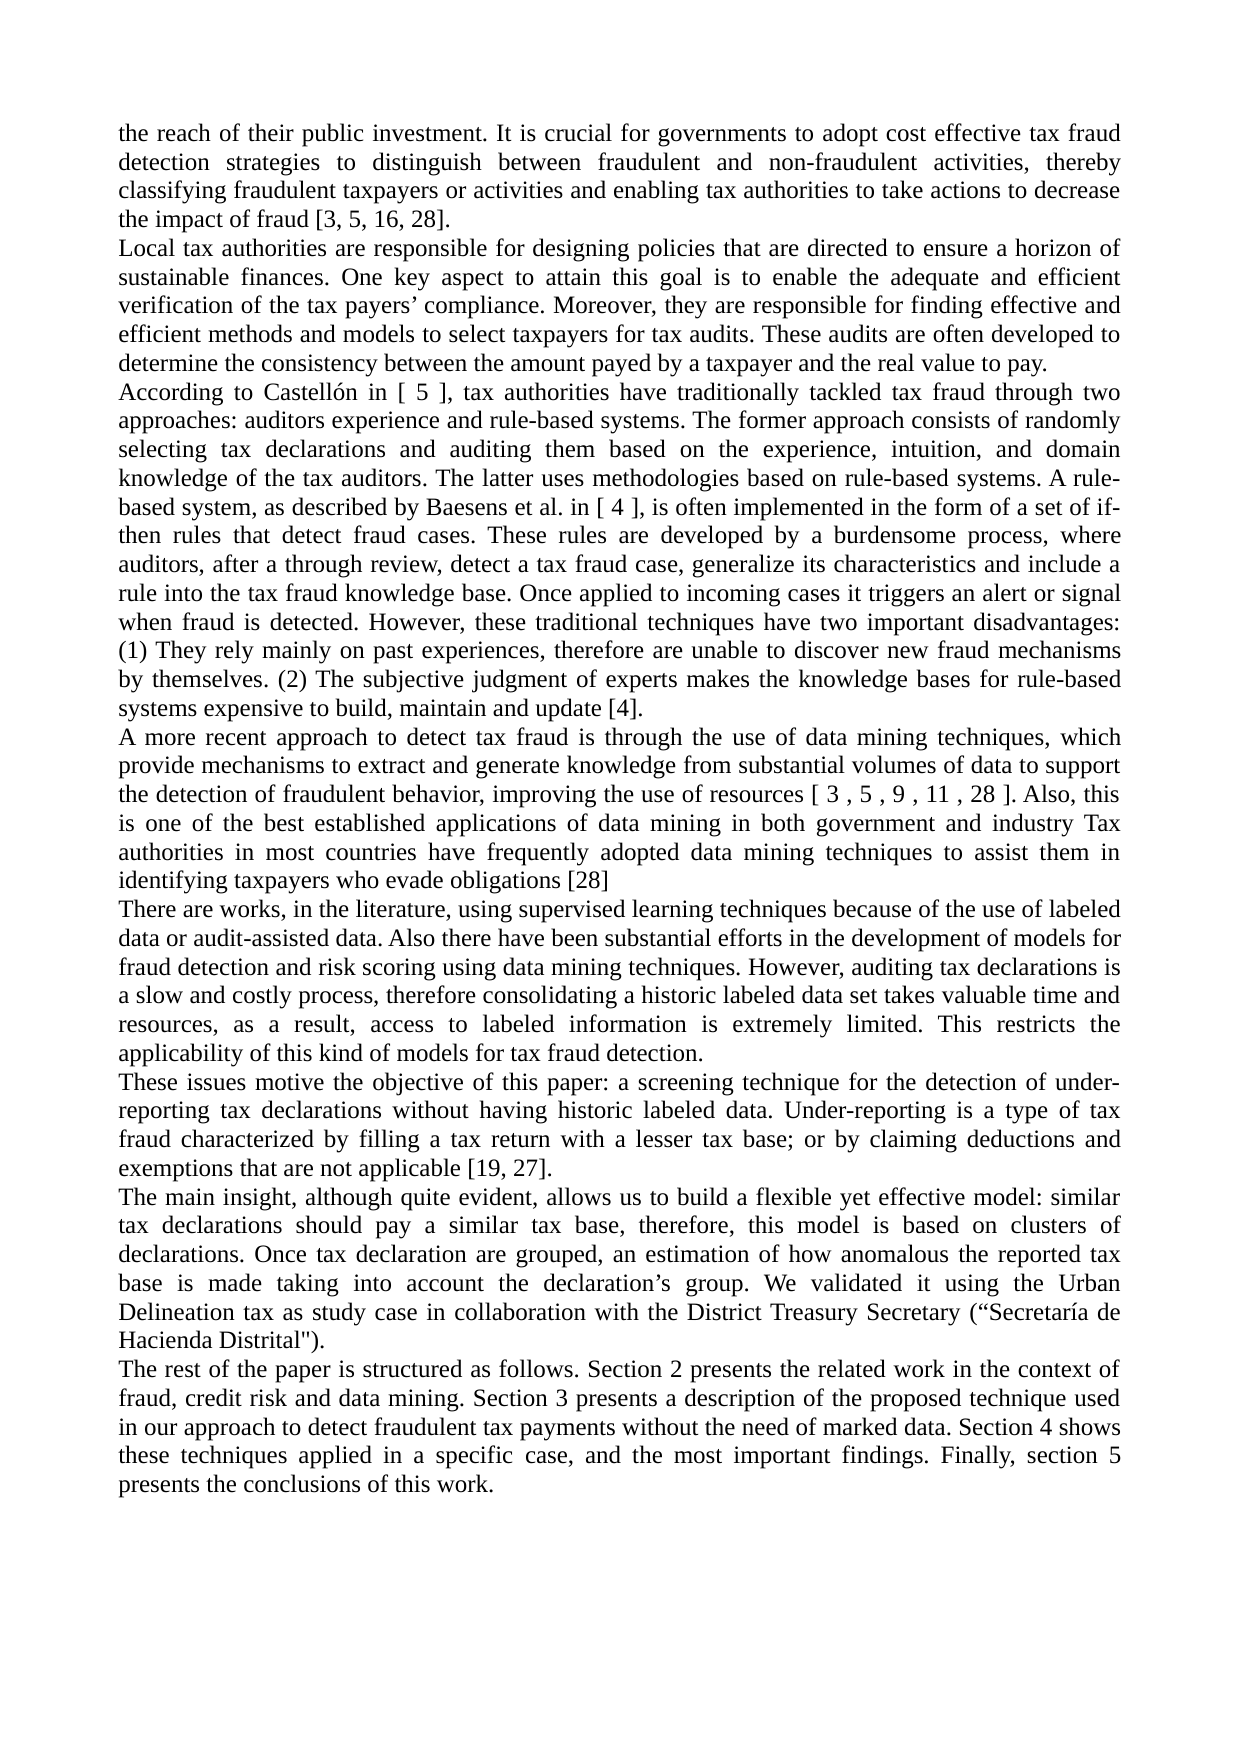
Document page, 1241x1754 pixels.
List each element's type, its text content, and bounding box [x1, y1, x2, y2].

text The rest of the paper is structured as follows. Section 2 presents the related work in the context of fraud, credit risk and data mining. Section 3 presents a description of the proposed technique used in our approach to detect fraudulent tax payments without the need of marked data. Section 4 shows these techniques applied in a specific case, and the most important findings. Finally, section 5 presents the conclusions of this work. [118, 1354, 1122, 1498]
text There are works, in the literature, using supervised learning techniques because of the use of labeled data or audit-assisted data. Also there have been substantial efforts in the development of models for fraud detection and risk scoring using data mining techniques. However, auditing tax declarations is a slow and costly process, therefore consolidating a historic labeled data set takes valuable time and resources, as a result, access to labeled information is extremely limited. This restricts the applicability of this kind of models for tax fraud detection. [118, 894, 1122, 1067]
text A more recent approach to detect tax fraud is through the use of data mining techniques, which provide mechanisms to extract and generate knowledge from substantial volumes of data to support the detection of fraudulent behavior, improving the use of resources [ 3 , 5 , 9 , 11 , 28 ]. Also, this is one of the best established applications of data mining in both government and industry Tax authorities in most countries have frequently adopted data mining techniques to assist them in identifying taxpayers who evade obligations [28] [118, 722, 1122, 894]
text the reach of their public investment. It is crucial for governments to adopt cost effective tax fraud detection strategies to distinguish between fraudulent and non-fraudulent activities, thereby classifying fraudulent taxpayers or activities and enabling tax authorities to take actions to decrease the impact of fraud [3, 5, 16, 28]. [118, 118, 1122, 233]
text The main insight, although quite evident, allows us to build a flexible yet effective model: similar tax declarations should pay a similar tax base, therefore, this model is based on clusters of declarations. Once tax declaration are grouped, an estimation of how anomalous the reported tax base is made taking into account the declaration’s group. We validated it using the Urban Delineation tax as study case in collaboration with the District Treasury Secretary (“Secretaría de Hacienda Distrital"). [118, 1182, 1122, 1354]
text These issues motive the objective of this paper: a screening technique for the detection of under-reporting tax declarations without having historic labeled data. Under-reporting is a type of tax fraud characterized by filling a tax return with a lesser tax base; or by claiming deductions and exemptions that are not applicable [19, 27]. [118, 1067, 1122, 1182]
text According to Castellón in [ 5 ], tax authorities have traditionally tackled tax fraud through two approaches: auditors experience and rule-based systems. The former approach consists of randomly selecting tax declarations and auditing them based on the experience, intuition, and domain knowledge of the tax auditors. The latter uses methodologies based on rule-based systems. A rule-based system, as described by Baesens et al. in [ 4 ], is often implemented in the form of a set of if-then rules that detect fraud cases. These rules are developed by a burdensome process, where auditors, after a through review, detect a tax fraud case, generalize its characteristics and include a rule into the tax fraud knowledge base. Once applied to incoming cases it triggers an alert or signal when fraud is detected. However, these traditional techniques have two important disadvantages: (1) They rely mainly on past experiences, therefore are unable to discover new fraud mechanisms by themselves. (2) The subjective judgment of experts makes the knowledge bases for rule-based systems expensive to build, maintain and update [4]. [118, 377, 1122, 722]
text Local tax authorities are responsible for designing policies that are directed to ensure a horizon of sustainable finances. One key aspect to attain this goal is to enable the adequate and efficient verification of the tax payers’ compliance. Moreover, they are responsible for finding effective and efficient methods and models to select taxpayers for tax audits. These audits are often developed to determine the consistency between the amount payed by a taxpayer and the real value to pay. [118, 233, 1122, 377]
